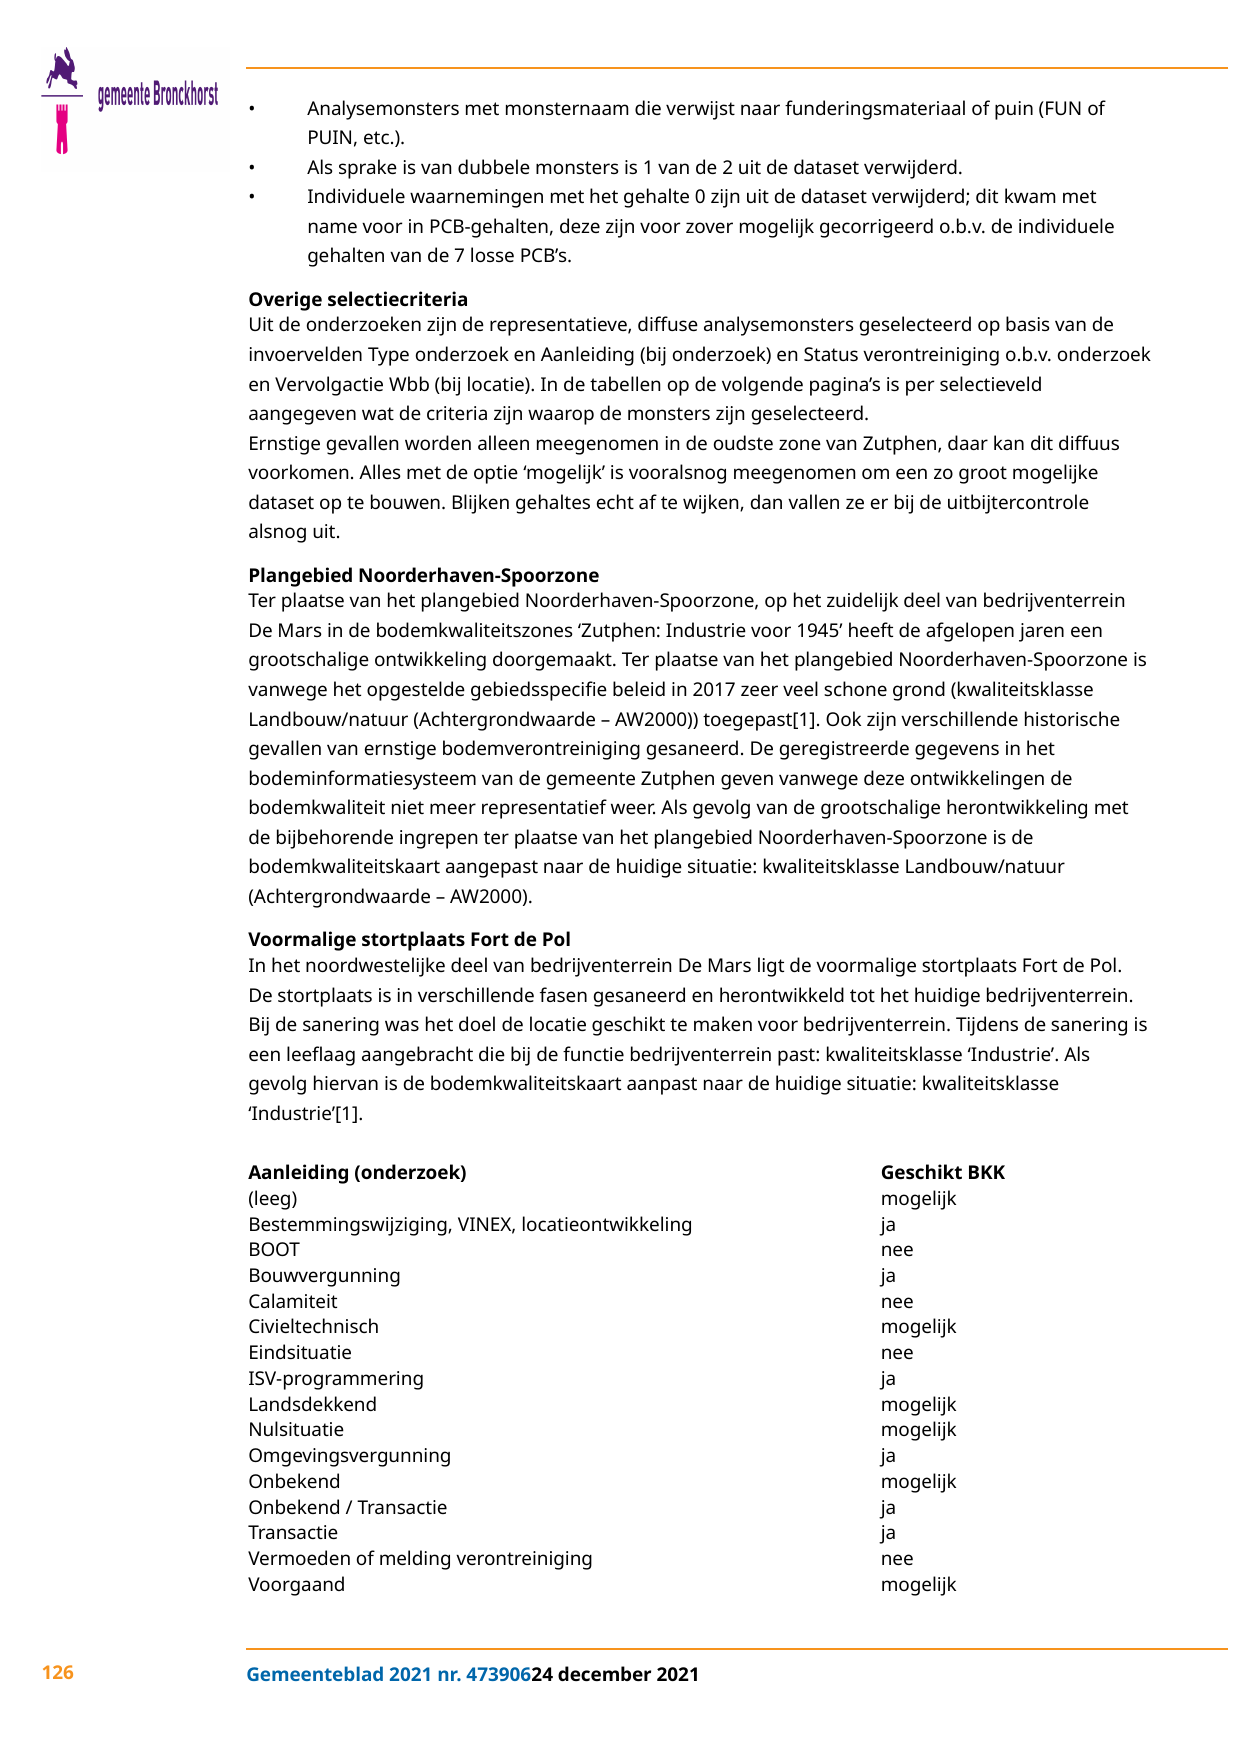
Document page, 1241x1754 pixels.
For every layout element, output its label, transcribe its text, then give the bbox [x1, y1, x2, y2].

text Uit de onderzoeken zijn de representatieve, diffuse analysemonsters geselecteerd op basis van de invoervelden Type onderzoek en Aanleiding (bij onderzoek) en Status verontreiniging o.b.v. onderzoek en Vervolgactie Wbb (bij locatie). In de tabellen op de volgende pagina’s is per selectieveld aangegeven wat de criteria zijn waarop de monsters zijn geselecteerd. [248, 312, 1152, 426]
table_cell mogelijk [881, 1417, 1152, 1442]
table_cell mogelijk [881, 1468, 1152, 1494]
table_cell mogelijk [881, 1314, 1152, 1339]
table_cell ISV-programmering [248, 1365, 881, 1391]
table_cell ja [881, 1494, 1152, 1519]
text Ter plaatse van het plangebied Noorderhaven-Spoorzone, op het zuidelijk deel van bedrijventerrein De Mars in de bodemkwaliteitszones ‘Zutphen: Industrie voor 1945’ heeft de afgelopen jaren een grootschalige ontwikkeling doorgemaakt. Ter plaatse van het plangebied Noorderhaven-Spoorzone is vanwege het opgestelde gebiedsspecifie beleid in 2017 zeer veel schone grond (kwaliteitsklasse Landbouw/natuur (Achtergrondwaarde – AW2000)) toegepast[1]. Ook zijn verschillende historische gevallen van ernstige bodemverontreiniging gesaneerd. De geregistreerde gegevens in het bodeminformatiesysteem van de gemeente Zutphen geven vanwege deze ontwikkelingen de bodemkwaliteit niet meer representatief weer. Als gevolg van de grootschalige herontwikkeling met de bijbehorende ingrepen ter plaatse van het plangebied Noorderhaven-Spoorzone is de bodemkwaliteitskaart aangepast naar de huidige situatie: kwaliteitsklasse Landbouw/natuur (Achtergrondwaarde – AW2000). [248, 587, 1152, 909]
table_cell Landsdekkend [248, 1391, 881, 1417]
table_cell nee [881, 1288, 1152, 1314]
table_cell nee [881, 1237, 1152, 1262]
text Overige selectiecriteria [248, 286, 1152, 312]
table_cell Voorgaand [248, 1571, 881, 1597]
list Analysemonsters met monsternaam die verwijst naar funderingsmateriaal of puin (FUN of PUIN, etc.). [248, 95, 1152, 150]
table_cell Civieltechnisch [248, 1314, 881, 1339]
table_cell ja [881, 1262, 1152, 1288]
table_cell nee [881, 1545, 1152, 1571]
text Plangebied Noorderhaven-Spoorzone [248, 562, 1152, 587]
table_cell (leeg) [248, 1185, 881, 1211]
table_cell Transactie [248, 1520, 881, 1545]
table_cell Eindsituatie [248, 1340, 881, 1365]
text In het noordwestelijke deel van bedrijventerrein De Mars ligt de voormalige stortplaats Fort de Pol. De stortplaats is in verschillende fasen gesaneerd en herontwikkeld tot het huidige bedrijventerrein. Bij de sanering was het doel de locatie geschikt te maken voor bedrijventerrein. Tijdens de sanering is een leeflaag aangebracht die bij de functie bedrijventerrein past: kwaliteitsklasse ‘Industrie’. Als gevolg hiervan is de bodemkwaliteitskaart aanpast naar de huidige situatie: kwaliteitsklasse ‘Industrie’[1]. [248, 952, 1152, 1126]
table_cell Bestemmingswijziging, VINEX, locatieontwikkeling [248, 1211, 881, 1237]
text Voormalige stortplaats Fort de Pol [248, 926, 1152, 952]
table_cell Nulsituatie [248, 1417, 881, 1442]
table_cell Omgevingsvergunning [248, 1443, 881, 1468]
list Als sprake is van dubbele monsters is 1 van de 2 uit de dataset verwijderd. [248, 154, 1152, 180]
table_header Aanleiding (onderzoek) [248, 1159, 881, 1185]
table_cell ja [881, 1365, 1152, 1391]
table_cell Vermoeden of melding verontreiniging [248, 1545, 881, 1571]
table_cell ja [881, 1443, 1152, 1468]
table_cell Calamiteit [248, 1288, 881, 1314]
table_cell Onbekend [248, 1468, 881, 1494]
table_cell mogelijk [881, 1185, 1152, 1211]
table_cell mogelijk [881, 1571, 1152, 1597]
table_cell Bouwvergunning [248, 1262, 881, 1288]
table_cell BOOT [248, 1237, 881, 1262]
table_cell ja [881, 1520, 1152, 1545]
table_header Geschikt BKK [881, 1159, 1152, 1185]
picture [41, 47, 231, 172]
table_cell Onbekend / Transactie [248, 1494, 881, 1519]
table_cell nee [881, 1340, 1152, 1365]
list Individuele waarnemingen met het gehalte 0 zijn uit de dataset verwijderd; dit kwam met name voor in PCB-gehalten, deze zijn voor zover mogelijk gecorrigeerd o.b.v. de individuele gehalten van de 7 losse PCB’s. [248, 183, 1152, 268]
table_cell mogelijk [881, 1391, 1152, 1417]
text Ernstige gevallen worden alleen meegenomen in de oudste zone van Zutphen, daar kan dit diffuus voorkomen. Alles met de optie ‘mogelijk’ is vooralsnog meegenomen om een zo groot mogelijke dataset op te bouwen. Blijken gehaltes echt af te wijken, dan vallen ze er bij de uitbijtercontrole alsnog uit. [248, 430, 1152, 544]
table_cell ja [881, 1211, 1152, 1237]
